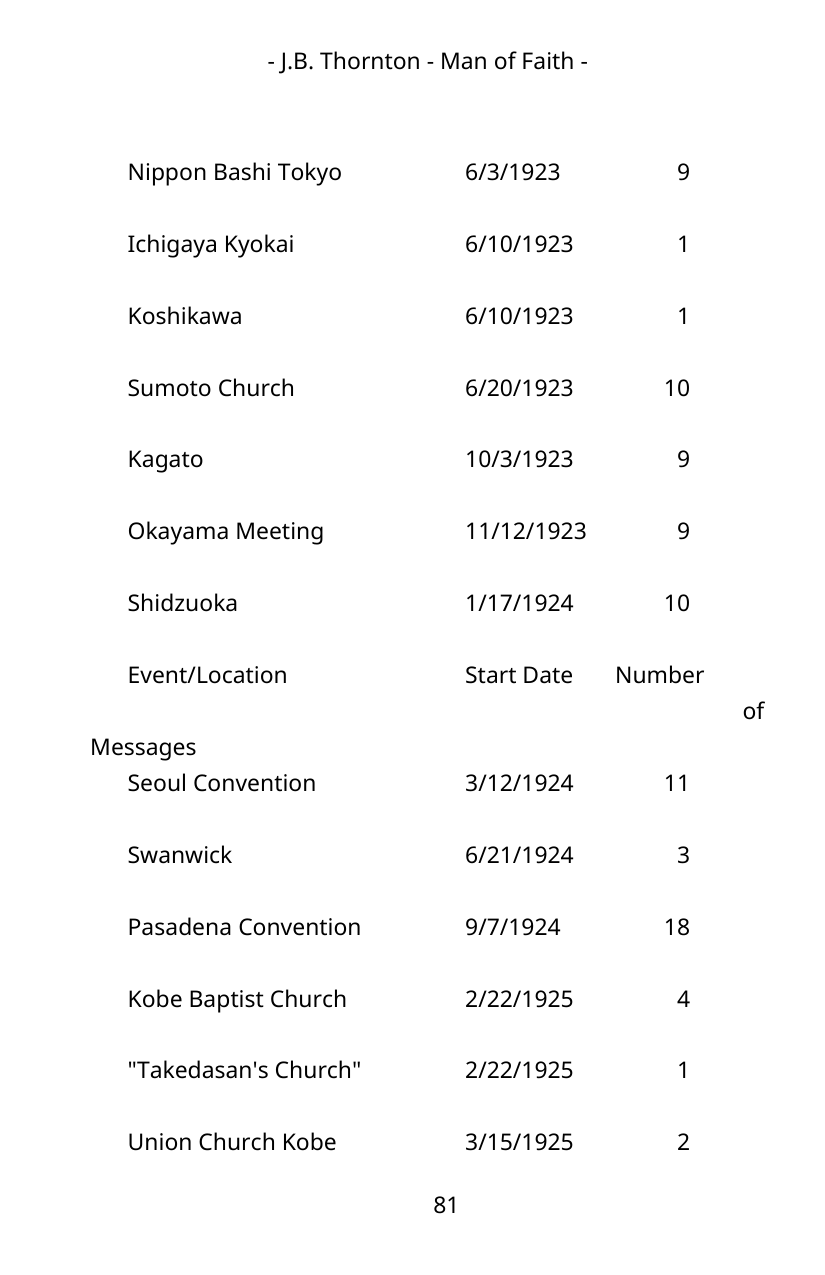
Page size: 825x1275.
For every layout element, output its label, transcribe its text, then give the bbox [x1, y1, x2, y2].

text "Takedasan's Church" 2/22/1925 1 [90, 1054, 765, 1086]
text Union Church Kobe 3/15/1925 2 [90, 1126, 765, 1157]
text Sumoto Church 6/20/1923 10 [90, 372, 765, 403]
text Event/Location Start Date Number of Messages [90, 659, 765, 762]
text Kagato 10/3/1923 9 [90, 443, 765, 475]
text Shidzuoka 1/17/1924 10 [90, 587, 765, 618]
text Koshikawa 6/10/1923 1 [90, 300, 765, 331]
text Ichigaya Kyokai 6/10/1923 1 [90, 228, 765, 259]
text Okayama Meeting 11/12/1923 9 [90, 515, 765, 547]
text Nippon Bashi Tokyo 6/3/1923 9 [90, 156, 765, 187]
text Seoul Convention 3/12/1924 11 [90, 767, 765, 798]
text Swanwick 6/21/1924 3 [90, 839, 765, 870]
text Pasadena Convention 9/7/1924 18 [90, 911, 765, 942]
text Kobe Baptist Church 2/22/1925 4 [90, 982, 765, 1014]
